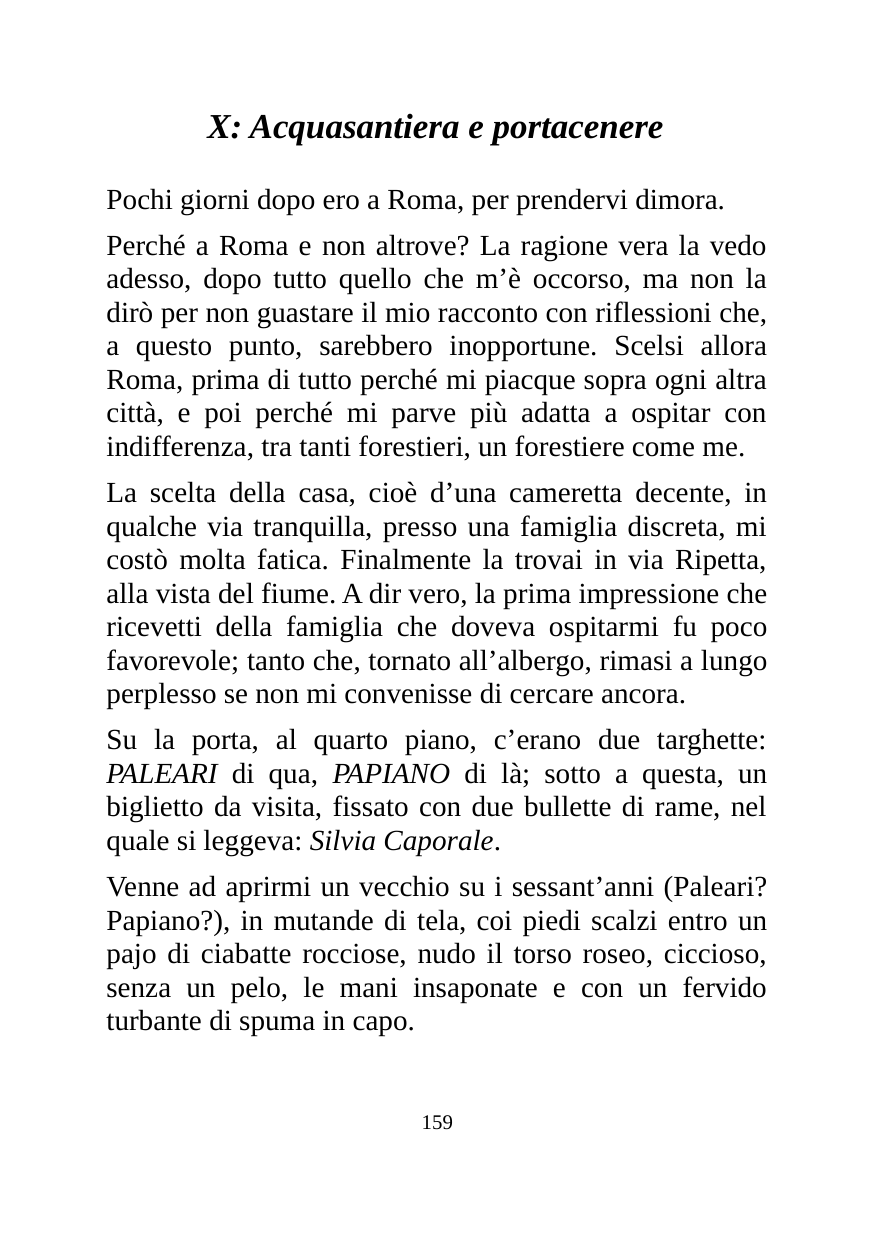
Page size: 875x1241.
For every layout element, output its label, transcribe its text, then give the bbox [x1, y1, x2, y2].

subtitle X: Acquasantiera e portacenere [106, 106, 768, 146]
text Perché a Roma e non altrove? La ragione vera la vedo adesso, dopo tutto quello che m’è occorso, ma non la dirò per non guastare il mio racconto con riflessioni che, a questo punto, sarebbero inopportune. Scelsi allora Roma, prima di tutto perché mi piacque sopra ogni altra città, e poi perché mi parve più adatta a ospitar con indifferenza, tra tanti forestieri, un forestiere come me. [106, 228, 768, 463]
text Venne ad aprirmi un vecchio su i sessant’anni (Paleari? Papiano?), in mutande di tela, coi piedi scalzi entro un pajo di ciabatte rocciose, nudo il torso roseo, ciccioso, senza un pelo, le mani insaponate e con un fervido turbante di spuma in capo. [106, 869, 768, 1037]
text Pochi giorni dopo ero a Roma, per prendervi dimora. [106, 182, 768, 215]
text Su la porta, al quarto piano, c’erano due targhette: PALEARI di qua, PAPIANO di là; sotto a questa, un biglietto da visita, fissato con due bullette di rame, nel quale si leggeva: Silvia Caporale. [106, 722, 768, 857]
text La scelta della casa, cioè d’una cameretta decente, in qualche via tranquilla, presso una famiglia discreta, mi costò molta fatica. Finalmente la trovai in via Ripetta, alla vista del fiume. A dir vero, la prima impressione che ricevetti della famiglia che doveva ospitarmi fu poco favorevole; tanto che, tornato all’albergo, rimasi a lungo perplesso se non mi convenisse di cercare ancora. [106, 475, 768, 710]
